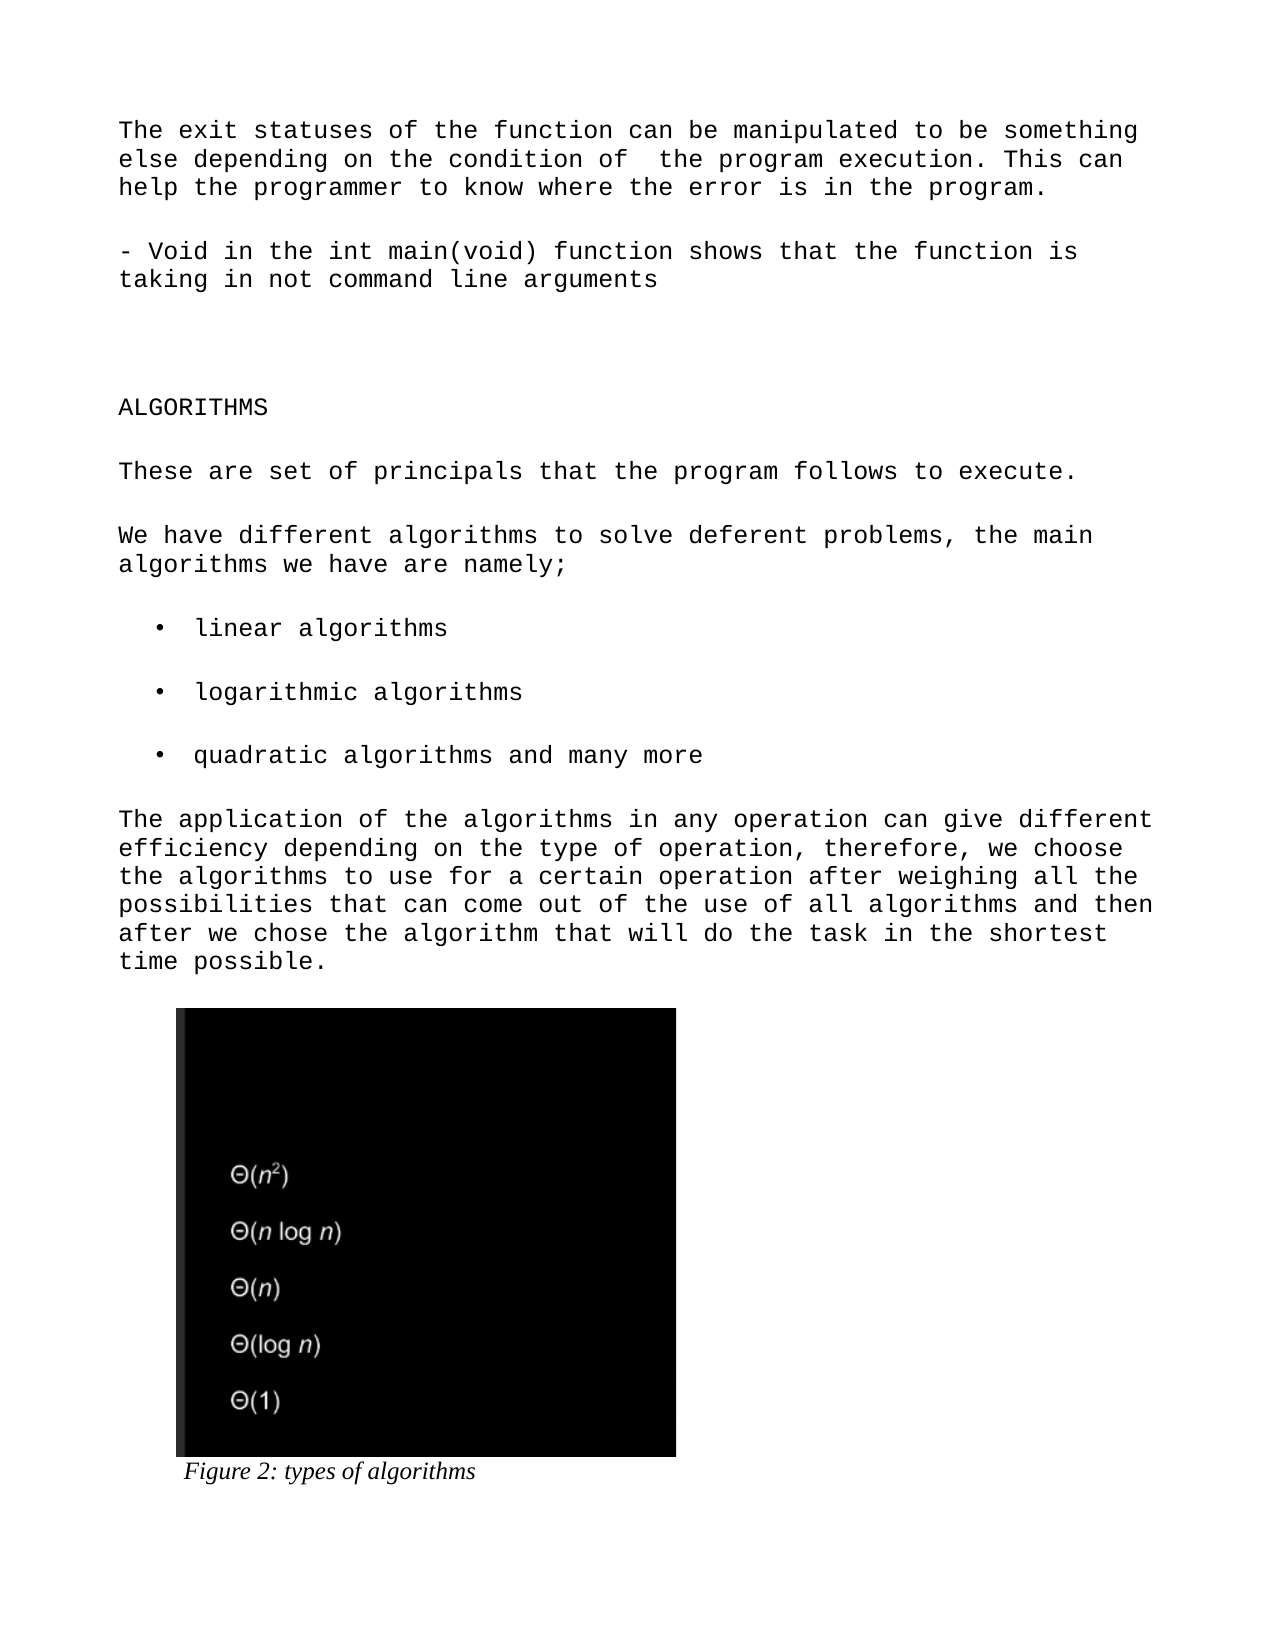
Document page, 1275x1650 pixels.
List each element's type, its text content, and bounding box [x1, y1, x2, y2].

text The exit statuses of the function can be manipulated to be something else depending on the condition of the program execution. This can help the programmer to know where the error is in the program. [118, 118, 1157, 203]
picture [176, 1008, 677, 1457]
text These are set of principals that the program follows to execute. [118, 459, 1157, 487]
text ALGORITHMS [118, 395, 1157, 423]
list linear algorithms [156, 615, 1157, 643]
text - Void in the int main(void) function shows that the function is taking in not command line arguments [118, 239, 1157, 295]
list logarithmic algorithms [156, 679, 1157, 707]
text We have different algorithms to solve deferent problems, the main algorithms we have are namely; [118, 523, 1157, 579]
text Figure 2: types of algorithms [184, 1457, 684, 1485]
list quadratic algorithms and many more [156, 743, 1157, 771]
text The application of the algorithms in any operation can give different efficiency depending on the type of operation, therefore, we choose the algorithms to use for a certain operation after weighing all the possibilities that can come out of the use of all algorithms and then after we chose the algorithm that will do the task in the shortest time possible. [118, 807, 1157, 977]
